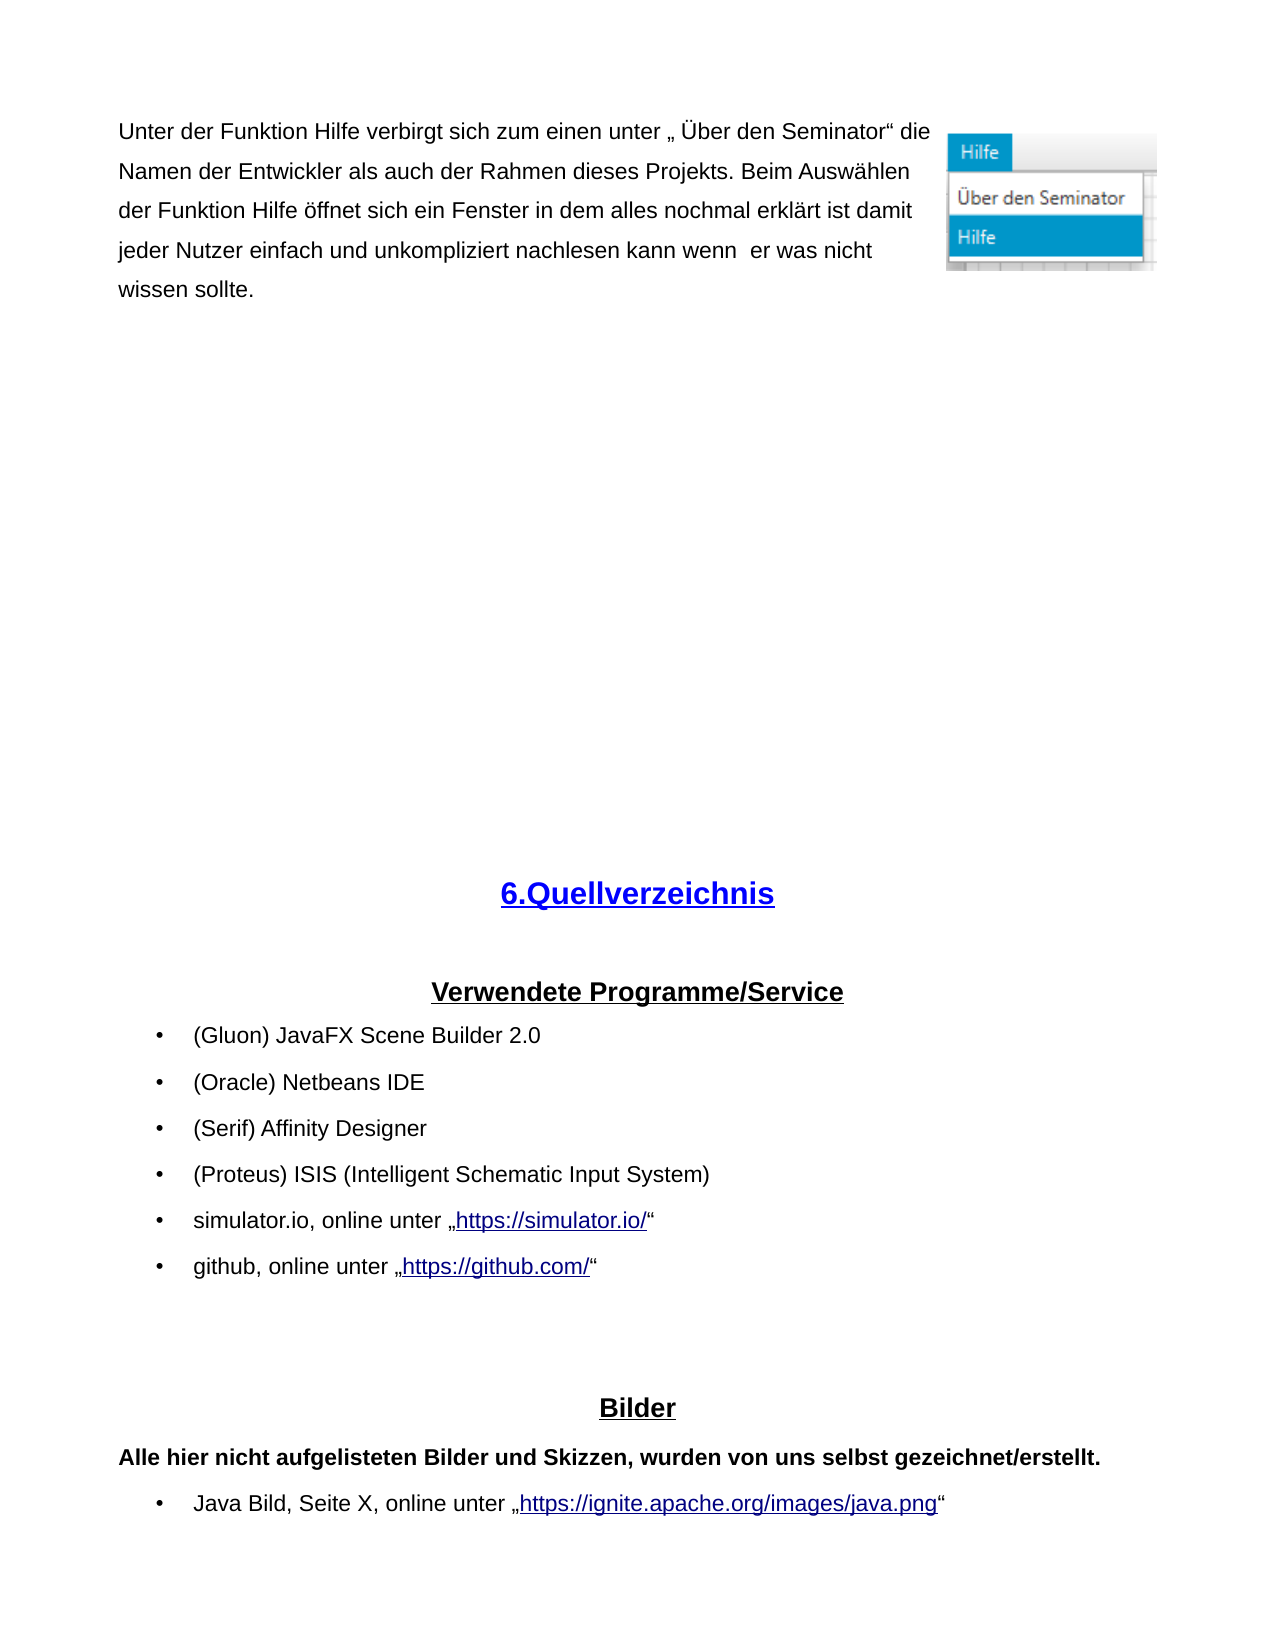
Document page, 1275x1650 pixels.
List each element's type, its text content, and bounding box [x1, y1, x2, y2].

list (Gluon) JavaFX Scene Builder 2.0 [156, 1022, 1157, 1049]
list (Oracle) Netbeans IDE [156, 1069, 1157, 1095]
text Verwendete Programme/Service [118, 976, 1157, 1007]
list Java Bild, Seite X, online unter „https://ignite.apache.org/images/java.png“ [156, 1490, 1157, 1516]
text Unter der Funktion Hilfe verbirgt sich zum einen unter „ Über den Seminator“ die Namen der Entwickler als auch der Rahmen dieses Projekts. Beim Auswählen der Funktion Hilfe öffnet sich ein Fenster in dem alles nochmal erklärt ist damit jeder Nutzer einfach und unkompliziert nachlesen kann wenn er was nicht wissen sollte. [118, 118, 1157, 302]
list github, online unter „https://github.com/“ [156, 1253, 1157, 1279]
list (Proteus) ISIS (Intelligent Schematic Input System) [156, 1161, 1157, 1187]
text Alle hier nicht aufgelisteten Bilder und Skizzen, wurden von uns selbst gezeichnet/erstellt. [118, 1444, 1157, 1470]
list simulator.io, online unter „https://simulator.io/“ [156, 1207, 1157, 1233]
text 6.Quellverzeichnis [118, 875, 1157, 911]
picture [946, 126, 1157, 271]
list (Serif) Affinity Designer [156, 1115, 1157, 1141]
text Bilder [118, 1392, 1157, 1423]
